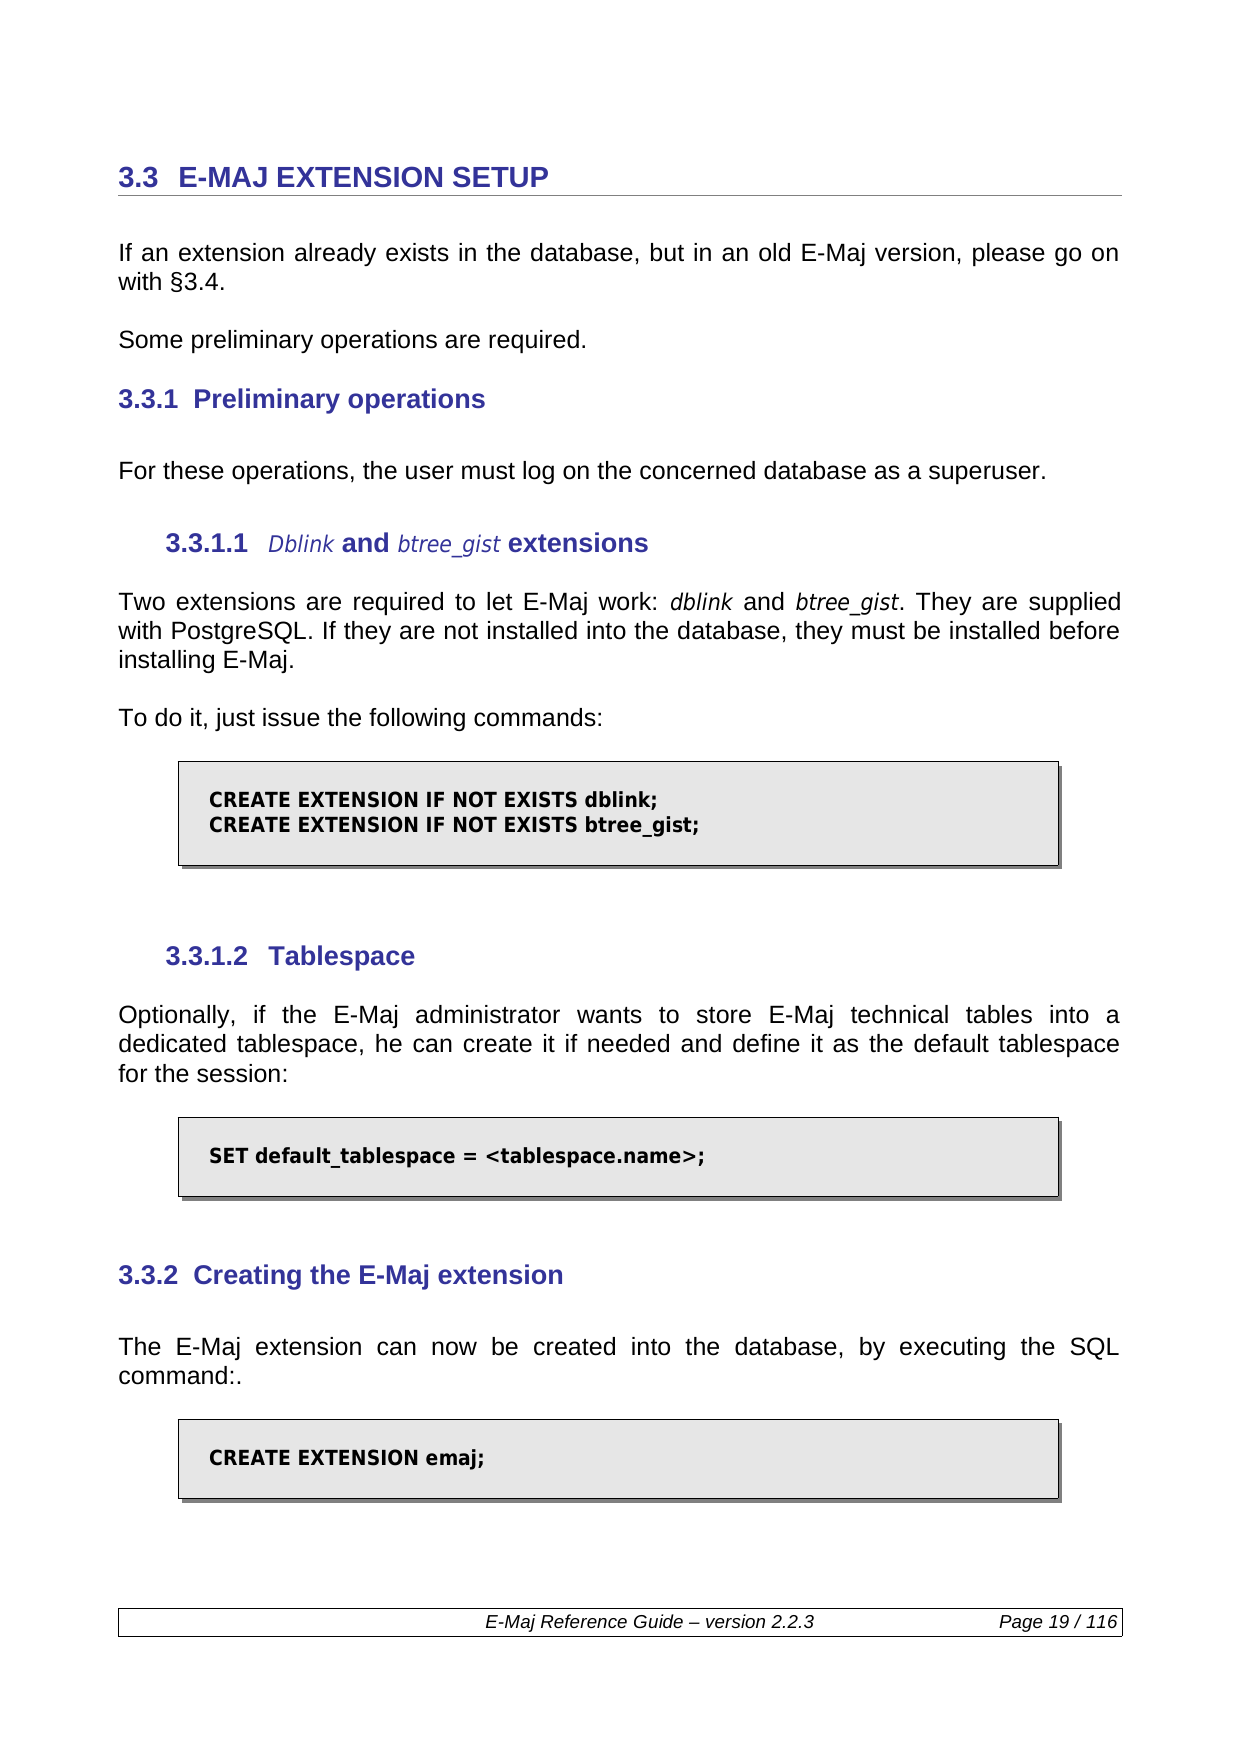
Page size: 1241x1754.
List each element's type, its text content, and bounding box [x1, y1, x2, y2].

text To do it, just issue the following commands: [118, 703, 1122, 732]
text SET default_tablespace = <tablespace.name>; [179, 1141, 1058, 1166]
text CREATE EXTENSION IF NOT EXISTS btree_gist; [179, 810, 1058, 834]
text CREATE EXTENSION emaj; [179, 1443, 1058, 1468]
subtitle E-Maj extension setup [118, 160, 1122, 195]
subtitle Dblink and btree_gist extensions [165, 526, 1122, 557]
text The E-Maj extension can now be created into the database, by executing the SQL command:. [118, 1331, 1122, 1389]
subtitle Preliminary operations [118, 383, 1122, 414]
text CREATE EXTENSION IF NOT EXISTS dblink; [179, 785, 1058, 810]
text Optionally, if the E-Maj administrator wants to store E-Maj technical tables into a dedicated tablespace, he can create it if needed and define it as the default tablespace for the session: [118, 1000, 1122, 1087]
text Two extensions are required to let E-Maj work: dblink and btree_gist. They are supplied with PostgreSQL. If they are not installed into the database, they must be installed before installing E-Maj. [118, 587, 1122, 674]
text For these operations, the user must log on the concerned database as a superuser. [118, 456, 1122, 485]
subtitle Creating the E-Maj extension [118, 1259, 1122, 1290]
text If an extension already exists in the database, but in an old E-Maj version, please go on with §3.4. [118, 238, 1122, 296]
subtitle Tablespace [165, 940, 1122, 971]
text Some preliminary operations are required. [118, 325, 1122, 354]
